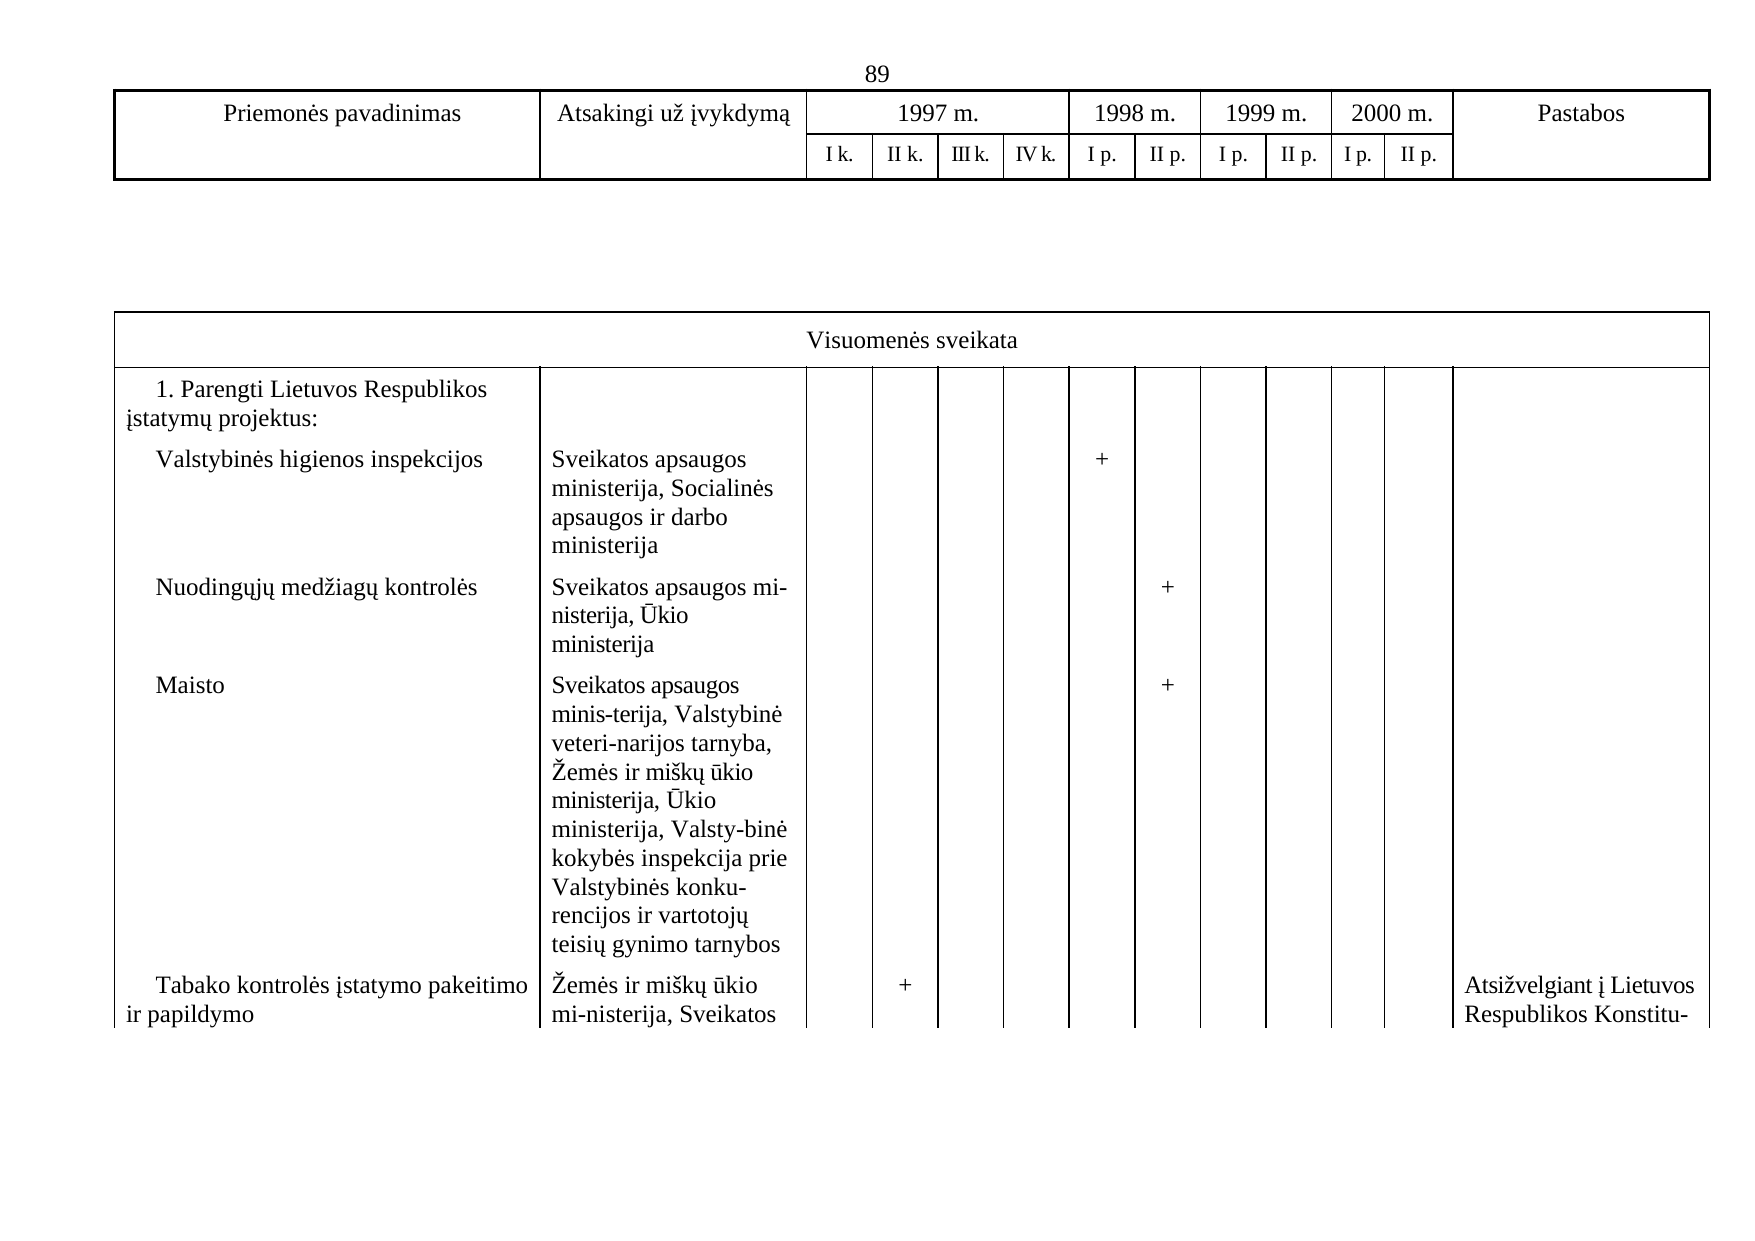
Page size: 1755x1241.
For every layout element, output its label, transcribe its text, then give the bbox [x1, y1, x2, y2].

table_cell [872, 224, 938, 267]
table_cell [807, 664, 872, 964]
table_cell [1385, 664, 1452, 964]
table_cell [939, 964, 1003, 1028]
table_cell [116, 133, 539, 178]
table_cell [1332, 224, 1384, 267]
table_cell [807, 368, 872, 438]
table_cell [807, 438, 872, 565]
table_header Pastabos [1454, 92, 1708, 133]
table_cell [1385, 565, 1452, 664]
table_cell [1266, 267, 1332, 311]
table_cell [939, 664, 1003, 964]
table_header 1998 m. [1070, 92, 1200, 133]
table_cell [938, 181, 1003, 223]
table_cell [1070, 565, 1134, 664]
table_cell [1136, 368, 1200, 438]
table_cell IV k. [1004, 135, 1068, 178]
table_cell Maisto [115, 664, 539, 964]
table_cell Žemės ir miškų ūkio mi-nisterija, Sveikatos [541, 964, 806, 1028]
table_cell [1332, 664, 1384, 964]
table_cell [807, 224, 872, 267]
table_cell [1385, 181, 1453, 223]
table_cell [1069, 181, 1135, 223]
table_cell II k. [873, 135, 937, 178]
table_cell [939, 565, 1003, 664]
table_header Atsakingi už įvykdymą [541, 92, 806, 133]
table_cell [1070, 964, 1134, 1028]
table_cell [1454, 664, 1709, 964]
table_cell [1266, 224, 1332, 267]
table_cell [1267, 964, 1331, 1028]
table_cell [1267, 438, 1331, 565]
table_cell [1069, 267, 1135, 311]
table_cell [807, 267, 872, 311]
table_cell + [1136, 664, 1200, 964]
table_cell [872, 267, 938, 311]
table_cell Valstybinės higienos inspekcijos [115, 438, 539, 565]
table_cell [1453, 224, 1709, 267]
table_cell [1453, 181, 1709, 223]
table_cell [1136, 438, 1200, 565]
table_cell [1385, 438, 1452, 565]
table_cell [1454, 133, 1708, 178]
table_cell [1332, 368, 1384, 438]
table_cell [1332, 181, 1384, 223]
table_header Priemonės pavadinimas [116, 92, 539, 133]
table_cell [1266, 181, 1332, 223]
table_cell [1385, 224, 1453, 267]
table_cell [540, 267, 807, 311]
table_cell [540, 181, 807, 223]
table_cell [1136, 964, 1200, 1028]
table_cell [1069, 224, 1135, 267]
table_cell [1004, 964, 1068, 1028]
table_cell [1454, 438, 1709, 565]
table_cell [1004, 565, 1068, 664]
table_cell [1267, 664, 1331, 964]
table_cell [115, 267, 540, 311]
table_cell [1453, 267, 1709, 311]
table_cell [807, 181, 872, 223]
table_cell Tabako kontrolės įstatymo pakeitimo ir papildymo [115, 964, 539, 1028]
table_cell I p. [1201, 135, 1265, 178]
table_cell [1201, 964, 1265, 1028]
table_cell 1. Parengti Lietuvos Respublikos įstatymų projektus: [115, 368, 539, 438]
table_cell [1385, 964, 1452, 1028]
table_cell Visuomenės sveikata [115, 313, 1709, 366]
table_header 1997 m. [807, 92, 1068, 133]
table_cell [541, 133, 806, 178]
table_cell [1004, 368, 1068, 438]
table_cell [115, 181, 540, 223]
table_cell [1201, 438, 1265, 565]
table_cell [1267, 368, 1331, 438]
table_cell [540, 224, 807, 267]
table_header 1999 m. [1201, 92, 1331, 133]
table_cell II p. [1385, 135, 1452, 178]
table_cell II p. [1136, 135, 1200, 178]
table_cell [873, 565, 937, 664]
table_cell [1004, 267, 1069, 311]
table_cell I p. [1070, 135, 1134, 178]
table_cell [1135, 267, 1200, 311]
table_cell [807, 964, 872, 1028]
table_cell [1070, 368, 1134, 438]
table_cell [1070, 664, 1134, 964]
table_cell [1332, 267, 1384, 311]
table_cell [1454, 368, 1709, 438]
table_cell [1135, 224, 1200, 267]
table_cell [1004, 224, 1069, 267]
table_cell [1004, 181, 1069, 223]
table_cell Sveikatos apsaugos minis-terija, Valstybinė veteri-narijos tarnyba, Žemės ir miškų ūkio ministerija, Ūkio ministerija, Valsty-binė kokybės inspekcija prie Valstybinės konku-rencijos ir vartotojų teisių gynimo tarnybos [541, 664, 806, 964]
table_cell [1385, 267, 1453, 311]
table_cell [1332, 438, 1384, 565]
table_header 2000 m. [1332, 92, 1452, 133]
table_cell [1267, 565, 1331, 664]
table_cell [1200, 181, 1266, 223]
table_cell I k. [807, 135, 872, 178]
table_cell [541, 368, 806, 438]
table_cell [1201, 368, 1265, 438]
table_cell [1385, 368, 1452, 438]
table_cell + [873, 964, 937, 1028]
table_cell [1454, 565, 1709, 664]
table_cell [938, 224, 1003, 267]
table_cell II p. [1267, 135, 1331, 178]
table_cell [1201, 664, 1265, 964]
table_cell [939, 368, 1003, 438]
table_cell + [1136, 565, 1200, 664]
table_cell + [1070, 438, 1134, 565]
table_cell [1332, 964, 1384, 1028]
table_cell Sveikatos apsaugos ministerija, Socialinės apsaugos ir darbo ministerija [541, 438, 806, 565]
table_cell [1135, 181, 1200, 223]
table_cell [1004, 664, 1068, 964]
table_cell Atsižvelgiant į Lietuvos Respublikos Konstitu- [1454, 964, 1709, 1028]
table_cell [873, 438, 937, 565]
table_cell [1200, 267, 1266, 311]
table_cell I p. [1332, 135, 1384, 178]
table_cell [1332, 565, 1384, 664]
table_cell [873, 368, 937, 438]
table_cell [1201, 565, 1265, 664]
table_cell Sveikatos apsaugos mi-nisterija, Ūkio ministerija [541, 565, 806, 664]
table_cell [115, 224, 540, 267]
table_cell [1004, 438, 1068, 565]
table_cell [938, 267, 1003, 311]
table_cell III k. [939, 135, 1003, 178]
table_cell [1200, 224, 1266, 267]
table_cell [873, 664, 937, 964]
table_cell Nuodingųjų medžiagų kontrolės [115, 565, 539, 664]
table_cell [872, 181, 938, 223]
table_cell [807, 565, 872, 664]
table_cell [939, 438, 1003, 565]
